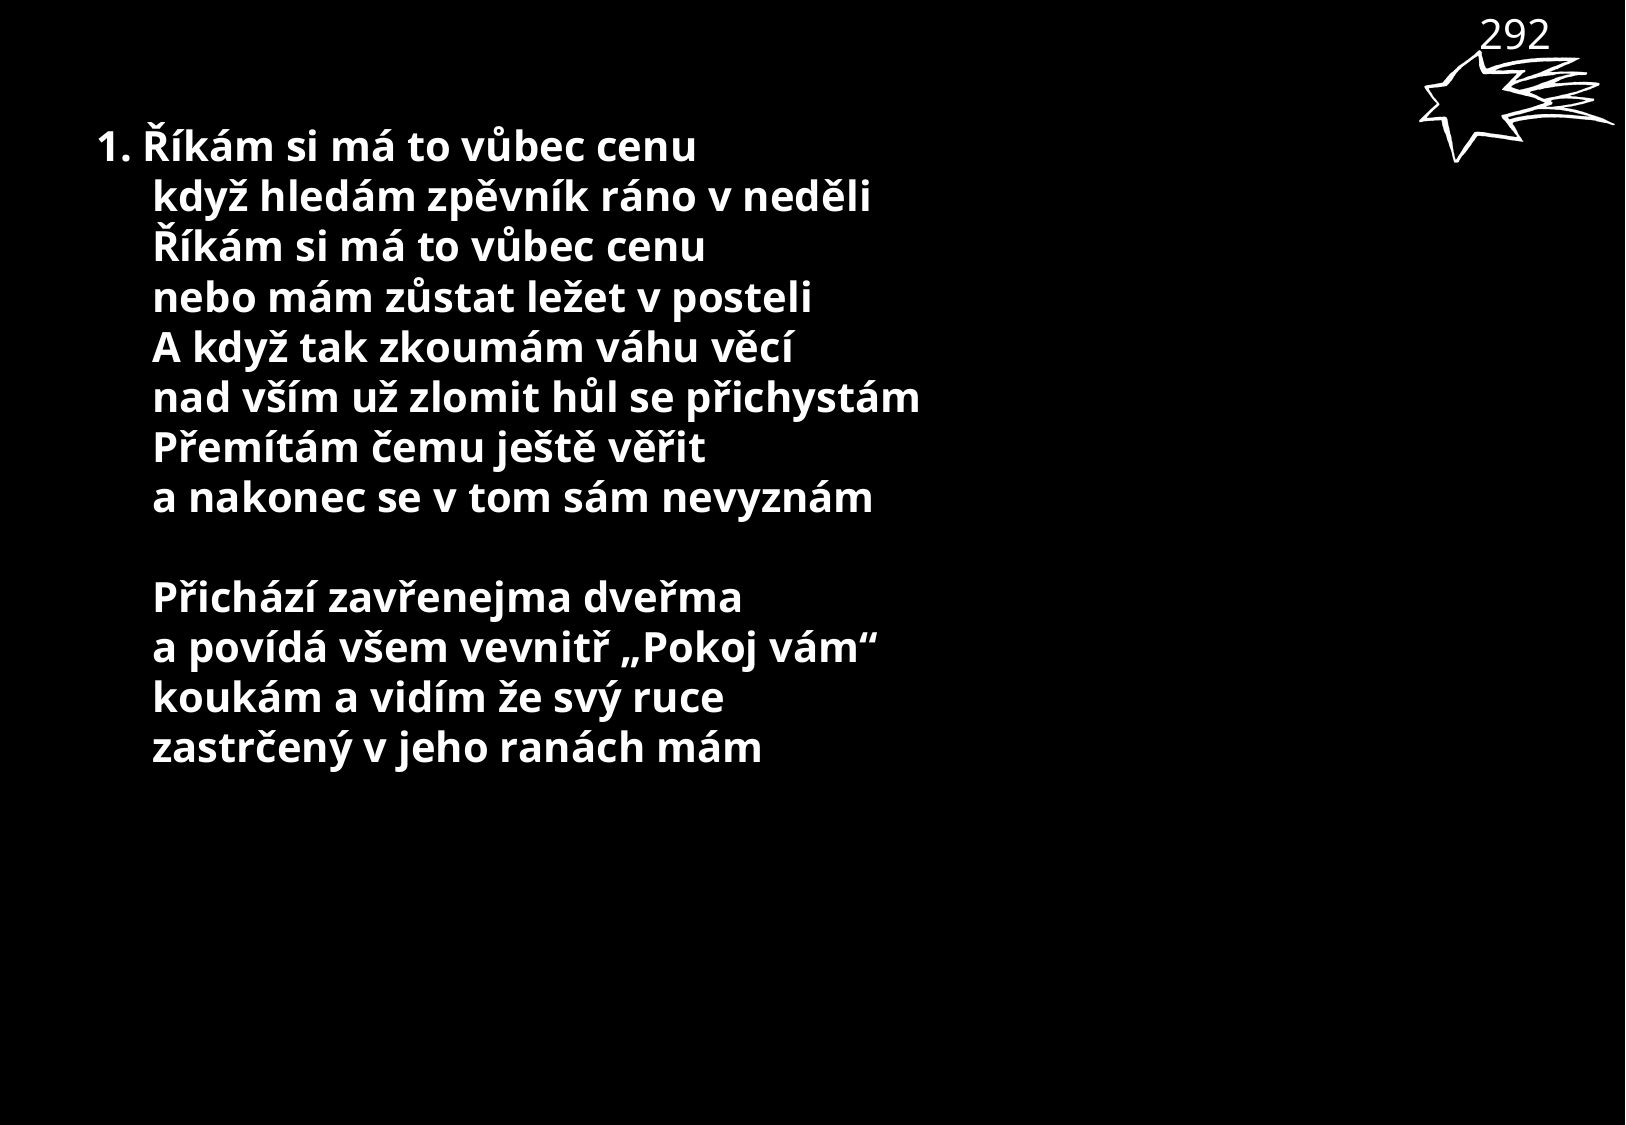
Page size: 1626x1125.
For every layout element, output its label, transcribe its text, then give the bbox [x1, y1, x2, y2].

list 1. Říkám si má to vůbec cenu když hledám zpěvník ráno v neděli Říkám si má to vůbec cenu nebo mám zůstat ležet v posteli A když tak zkoumám váhu věcí nad vším už zlomit hůl se přichystám Přemítám čemu ještě věřit a nakonec se v tom sám nevyznám Přichází zavřenejma dveřma a povídá všem vevnitř „Pokoj vám“ koukám a vidím že svý ruce zastrčený v jeho ranách mám [81, 112, 1544, 1101]
text_box 292 [1405, 0, 1626, 66]
